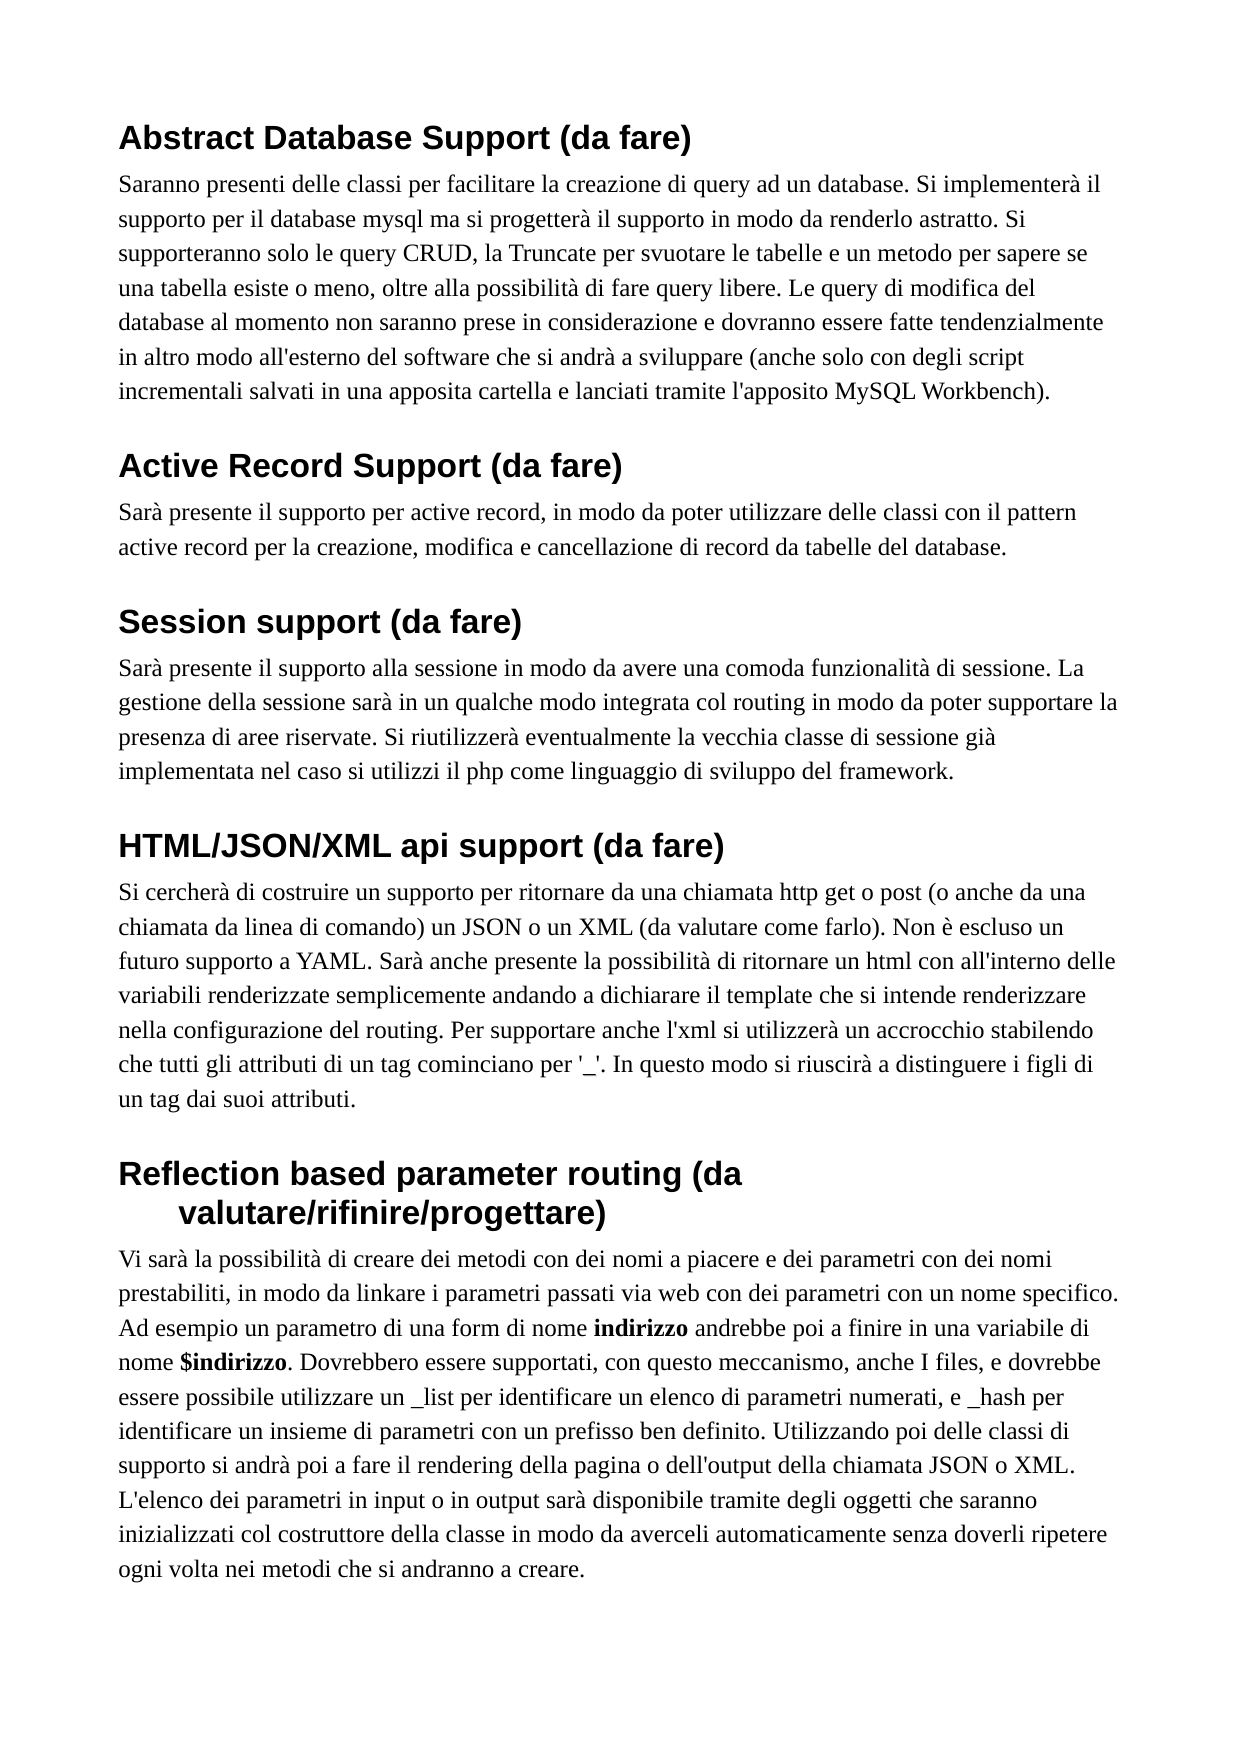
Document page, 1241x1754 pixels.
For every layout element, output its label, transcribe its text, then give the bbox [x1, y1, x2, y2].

text Vi sarà la possibilità di creare dei metodi con dei nomi a piacere e dei parametri con dei nomi prestabiliti, in modo da linkare i parametri passati via web con dei parametri con un nome specifico. Ad esempio un parametro di una form di nome indirizzo andrebbe poi a finire in una variabile di nome $indirizzo. Dovrebbero essere supportati, con questo meccanismo, anche I files, e dovrebbe essere possibile utilizzare un _list per identificare un elenco di parametri numerati, e _hash per identificare un insieme di parametri con un prefisso ben definito. Utilizzando poi delle classi di supporto si andrà poi a fare il rendering della pagina o dell'output della chiamata JSON o XML. L'elenco dei parametri in input o in output sarà disponibile tramite degli oggetti che saranno inizializzati col costruttore della classe in modo da averceli automaticamente senza doverli ripetere ogni volta nei metodi che si andranno a creare. [118, 1244, 1122, 1583]
subtitle Active Record Support (da fare) [118, 446, 1122, 485]
text Si cercherà di costruire un supporto per ritornare da una chiamata http get o post (o anche da una chiamata da linea di comando) un JSON o un XML (da valutare come farlo). Non è escluso un futuro supporto a YAML. Sarà anche presente la possibilità di ritornare un html con all'interno delle variabili renderizzate semplicemente andando a dichiarare il template che si intende renderizzare nella configurazione del routing. Per supportare anche l'xml si utilizzerà un accrocchio stabilendo che tutti gli attributi di un tag cominciano per '_'. In questo modo si riuscirà a distinguere i figli di un tag dai suoi attributi. [118, 877, 1122, 1113]
subtitle Session support (da fare) [118, 602, 1122, 640]
subtitle HTML/JSON/XML api support (da fare) [118, 826, 1122, 865]
text Saranno presenti delle classi per facilitare la creazione di query ad un database. Si implementerà il supporto per il database mysql ma si progetterà il supporto in modo da renderlo astratto. Si supporteranno solo le query CRUD, la Truncate per svuotare le tabelle e un metodo per sapere se una tabella esiste o meno, oltre alla possibilità di fare query libere. Le query di modifica del database al momento non saranno prese in considerazione e dovranno essere fatte tendenzialmente in altro modo all'esterno del software che si andrà a sviluppare (anche solo con degli script incrementali salvati in una apposita cartella e lanciati tramite l'apposito MySQL Workbench). [118, 169, 1122, 405]
subtitle Abstract Database Support (da fare) [118, 118, 1122, 157]
text Sarà presente il supporto per active record, in modo da poter utilizzare delle classi con il pattern active record per la creazione, modifica e cancellazione di record da tabelle del database. [118, 497, 1122, 560]
subtitle Reflection based parameter routing (da valutare/rifinire/progettare) [118, 1154, 1122, 1231]
text Sarà presente il supporto alla sessione in modo da avere una comoda funzionalità di sessione. La gestione della sessione sarà in un qualche modo integrata col routing in modo da poter supportare la presenza di aree riservate. Si riutilizzerà eventualmente la vecchia classe di sessione già implementata nel caso si utilizzi il php come linguaggio di sviluppo del framework. [118, 653, 1122, 785]
